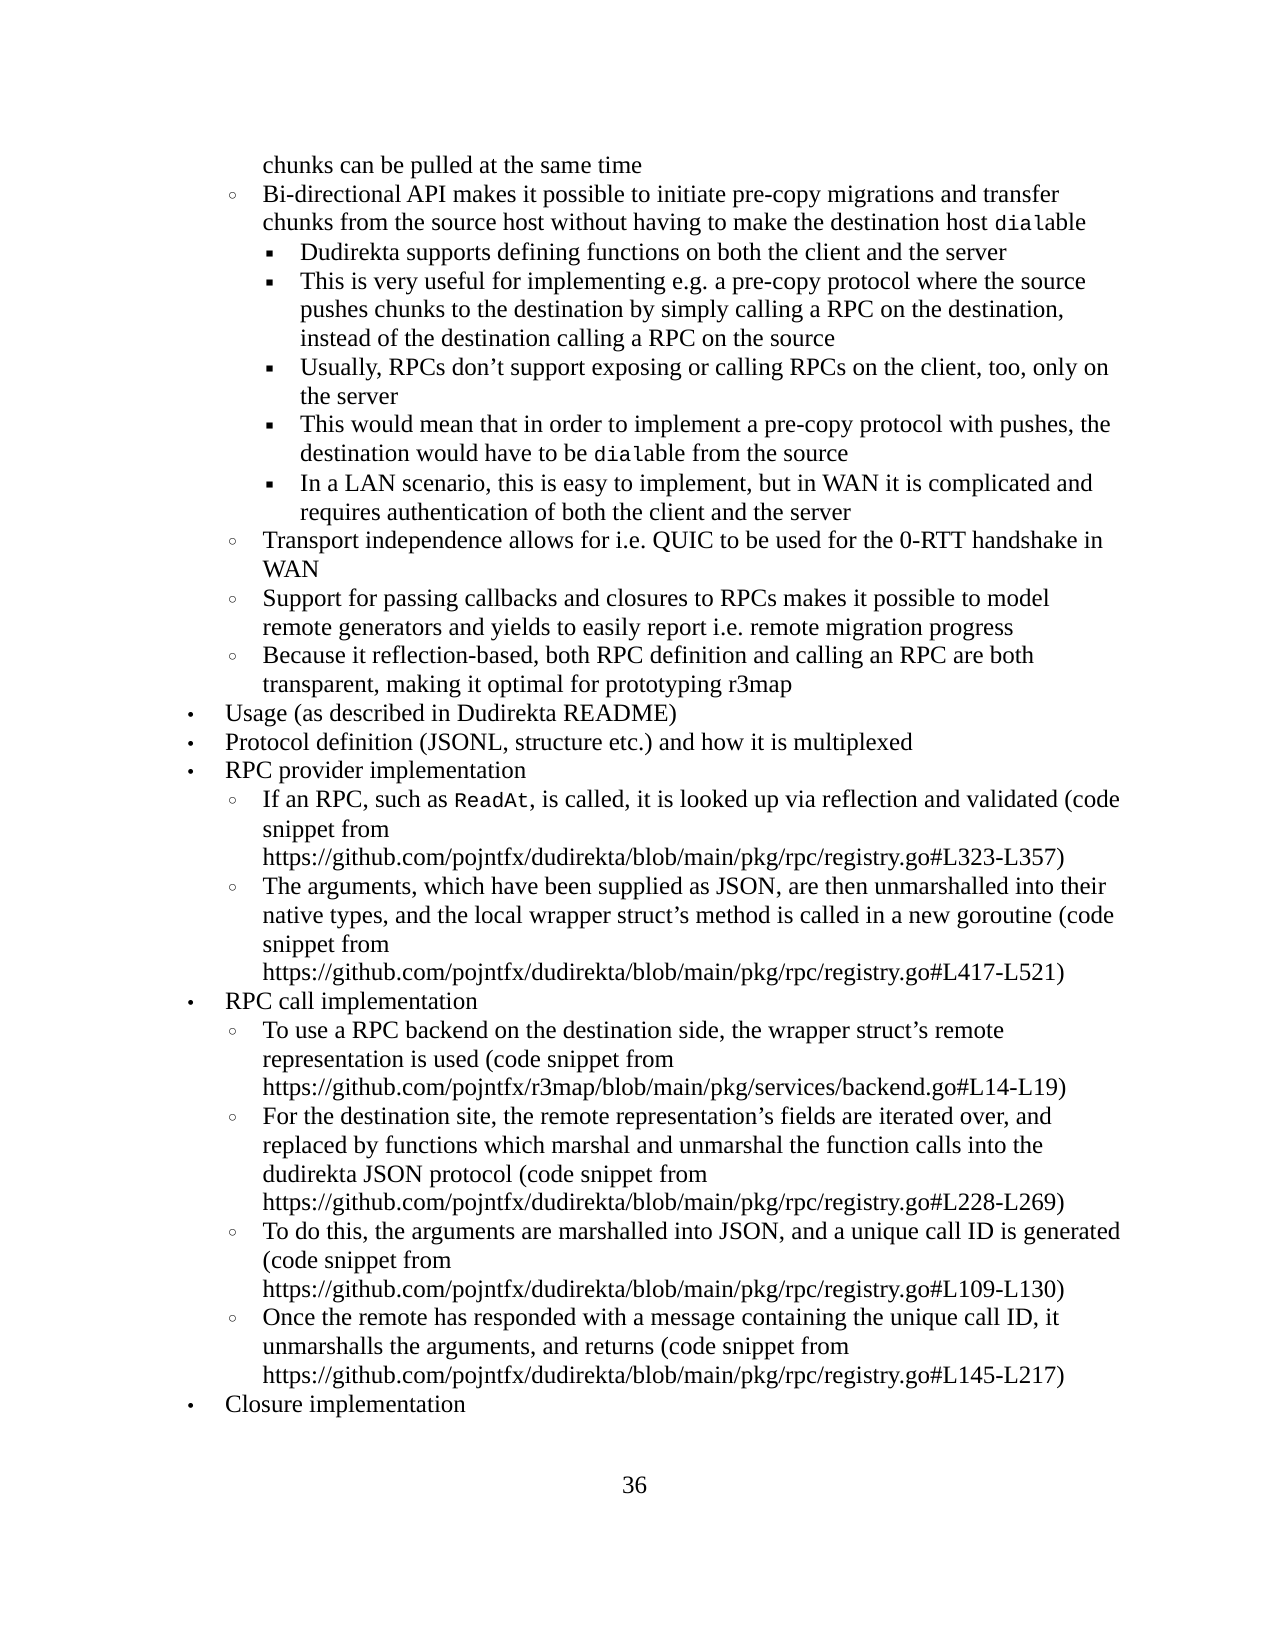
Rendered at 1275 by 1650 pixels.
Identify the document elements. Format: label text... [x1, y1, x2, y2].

list To do this, the arguments are marshalled into JSON, and a unique call ID is generated (code snippet from https://github.com/pojntfx/dudirekta/blob/main/pkg/rpc/registry.go#L109-L130) [225, 1216, 1125, 1302]
list Protocol definition (JSONL, structure etc.) and how it is multiplexed [187, 727, 1125, 755]
list Support for passing callbacks and closures to RPCs makes it possible to model remote generators and yields to easily report i.e. remote migration progress [225, 583, 1125, 640]
list In a LAN scenario, this is easy to implement, but in WAN it is complicated and requires authentication of both the client and the server [262, 468, 1125, 525]
list The arguments, which have been supplied as JSON, are then unmarshalled into their native types, and the local wrapper struct’s method is called in a new goroutine (code snippet from https://github.com/pojntfx/dudirekta/blob/main/pkg/rpc/registry.go#L417-L521) [225, 871, 1125, 986]
list Usually, RPCs don’t support exposing or calling RPCs on the client, too, only on the server [262, 352, 1125, 409]
list To use a RPC backend on the destination side, the wrapper struct’s remote representation is used (code snippet from https://github.com/pojntfx/r3map/blob/main/pkg/services/backend.go#L14-L19) [225, 1015, 1125, 1101]
list Because it reflection-based, both RPC definition and calling an RPC are both transparent, making it optimal for prototyping r3map [225, 640, 1125, 698]
list Closure implementation [187, 1389, 1125, 1417]
list If an RPC, such as ReadAt, is called, it is looked up via reflection and validated (code snippet from https://github.com/pojntfx/dudirekta/blob/main/pkg/rpc/registry.go#L323-L357) [225, 784, 1125, 871]
list Once the remote has responded with a message containing the unique call ID, it unmarshalls the arguments, and returns (code snippet from https://github.com/pojntfx/dudirekta/blob/main/pkg/rpc/registry.go#L145-L217) [225, 1302, 1125, 1389]
list Transport independence allows for i.e. QUIC to be used for the 0-RTT handshake in WAN [225, 525, 1125, 583]
list This would mean that in order to implement a pre-copy protocol with pushes, the destination would have to be dialable from the source [262, 409, 1125, 468]
list This is very useful for implementing e.g. a pre-copy protocol where the source pushes chunks to the destination by simply calling a RPC on the destination, instead of the destination calling a RPC on the source [262, 266, 1125, 352]
list Bi-directional API makes it possible to initiate pre-copy migrations and transfer chunks from the source host without having to make the destination host dialable [225, 179, 1125, 237]
list Dudirekta supports defining functions on both the client and the server [262, 237, 1125, 266]
list RPC call implementation [187, 986, 1125, 1015]
list Usage (as described in Dudirekta README) [187, 698, 1125, 727]
list RPC provider implementation [187, 755, 1125, 784]
list For the destination site, the remote representation’s fields are iterated over, and replaced by functions which marshal and unmarshal the function calls into the dudirekta JSON protocol (code snippet from https://github.com/pojntfx/dudirekta/blob/main/pkg/rpc/registry.go#L228-L269) [225, 1101, 1125, 1216]
list chunks can be pulled at the same time [225, 150, 1125, 179]
